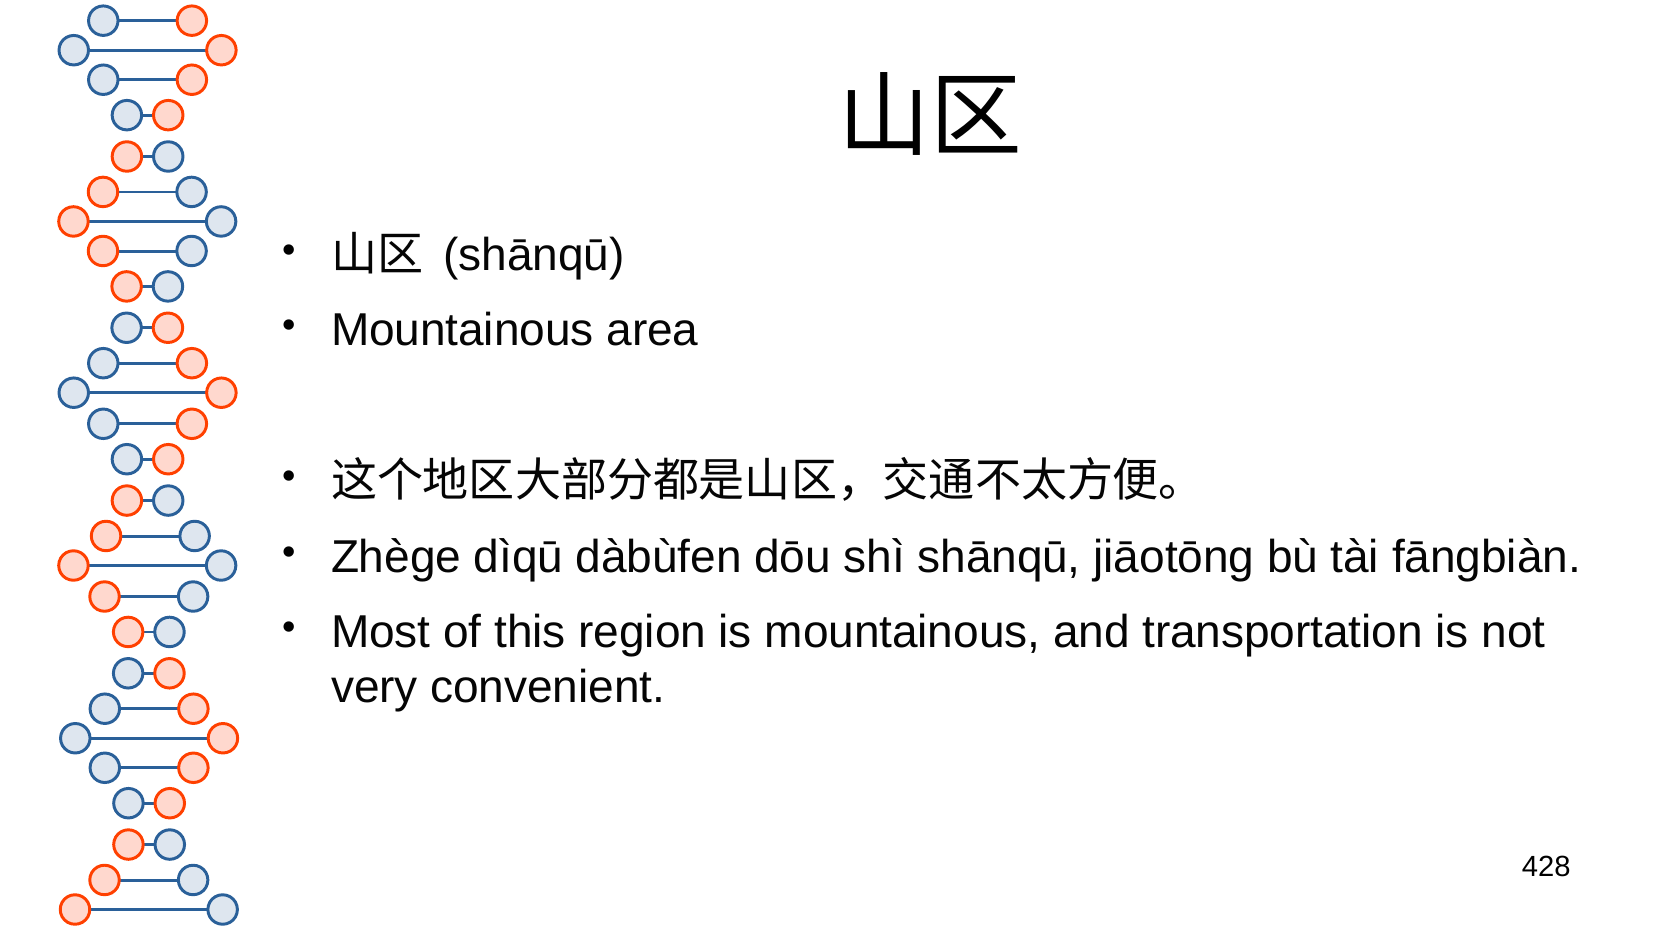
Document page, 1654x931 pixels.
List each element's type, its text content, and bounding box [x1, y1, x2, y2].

title 山区 [265, 35, 1595, 189]
list 山区 (shānqū) Mountainous area 这个地区大部分都是山区，交通不太方便。 Zhège dìqū dàbùfen dōu shì shānqū, jiāotōng bù tài fāngbiàn. Most of this region is mountainous, and transportation is not very convenient. [265, 224, 1595, 764]
